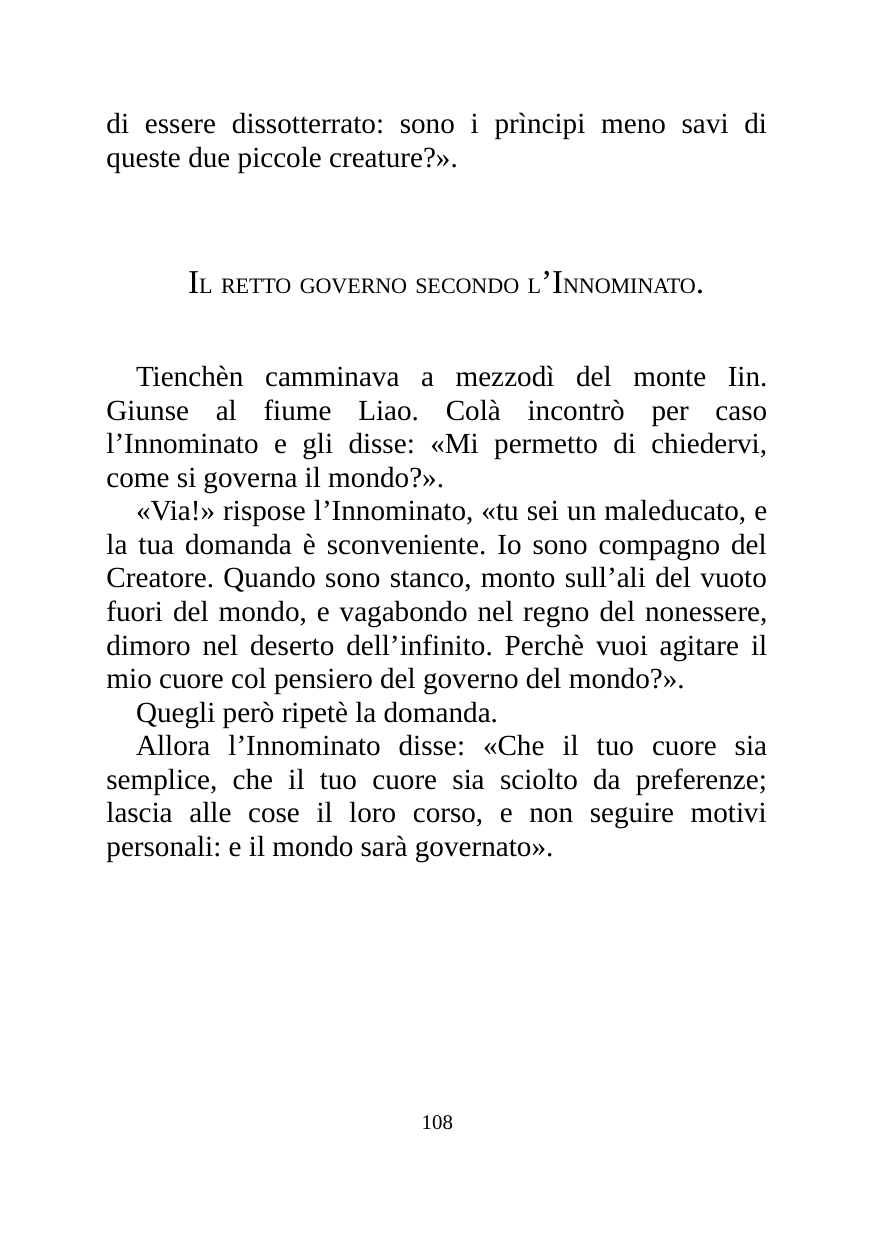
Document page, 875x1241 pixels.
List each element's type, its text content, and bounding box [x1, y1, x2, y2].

text «Via!» rispose l’Innominato, «tu sei un maleducato, e la tua domanda è sconveniente. Io sono compagno del Creatore. Quando sono stanco, monto sull’ali del vuoto fuori del mondo, e vagabondo nel regno del nonessere, dimoro nel deserto dell’infinito. Perchè vuoi agitare il mio cuore col pensiero del governo del mondo?». [106, 493, 768, 695]
text Tienchèn camminava a mezzodì del monte Iin. Giunse al fiume Liao. Colà incontrò per caso l’Innominato e gli disse: «Mi permetto di chiedervi, come si governa il mondo?». [106, 359, 768, 493]
text Allora l’Innominato disse: «Che il tuo cuore sia semplice, che il tuo cuore sia sciolto da preferenze; lascia alle cose il loro corso, e non seguire motivi personali: e il mondo sarà governato». [106, 728, 768, 862]
subtitle Il retto governo secondo l’Innominato. [124, 262, 768, 300]
text Quegli però ripetè la domanda. [106, 695, 768, 728]
text di essere dissotterrato: sono i prìncipi meno savi di queste due piccole creature?». [106, 106, 768, 173]
